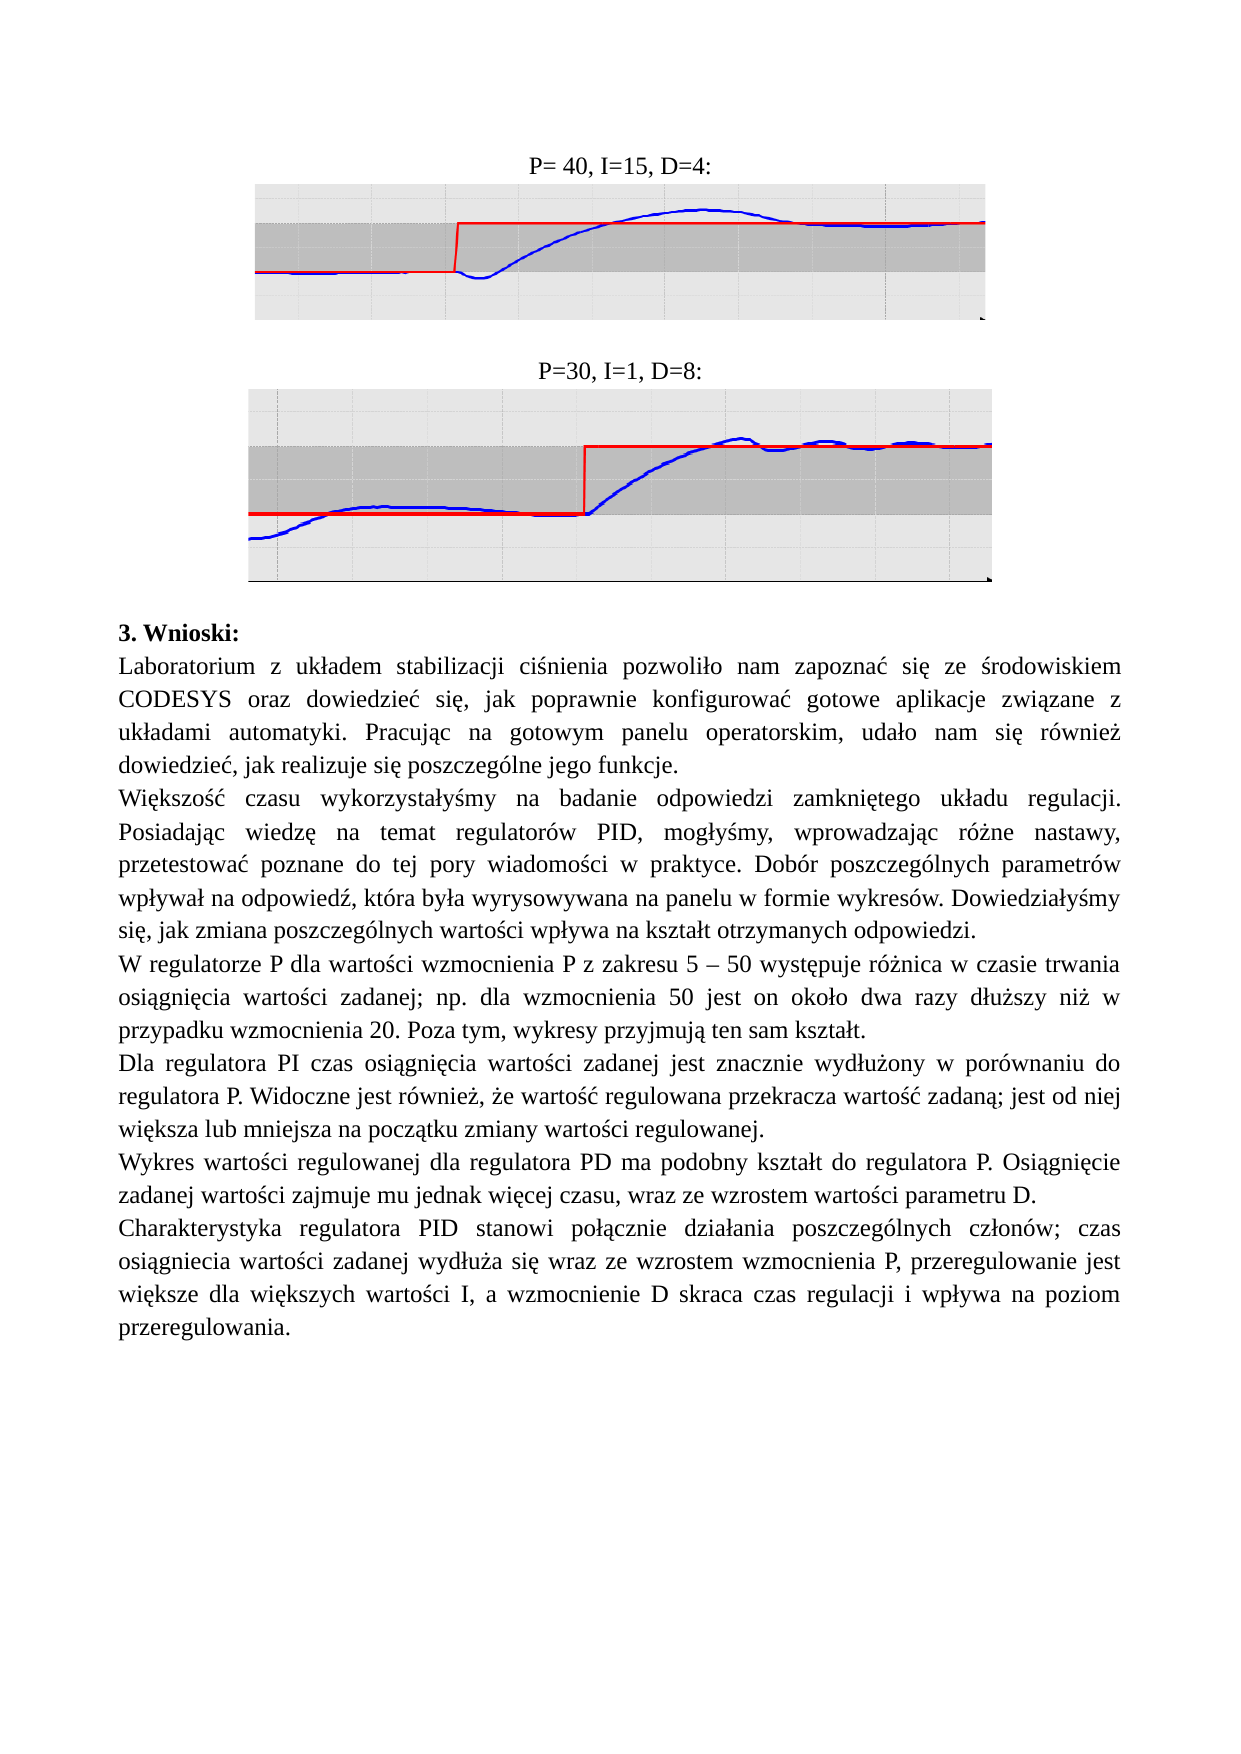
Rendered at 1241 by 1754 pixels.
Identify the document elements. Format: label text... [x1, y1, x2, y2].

text Charakterystyka regulatora PID stanowi połącznie działania poszczególnych członów; czas osiągniecia wartości zadanej wydłuża się wraz ze wzrostem wzmocnienia P, przeregulowanie jest większe dla większych wartości I, a wzmocnienie D skraca czas regulacji i wpływa na poziom przeregulowania. [118, 1213, 1122, 1341]
text Laboratorium z układem stabilizacji ciśnienia pozwoliło nam zapoznać się ze środowiskiem CODESYS oraz dowiedzieć się, jak poprawnie konfigurować gotowe aplikacje związane z układami automatyki. Pracując na gotowym panelu operatorskim, udało nam się również dowiedzieć, jak realizuje się poszczególne jego funkcje. [118, 651, 1122, 779]
text 3. Wnioski: [118, 618, 1122, 647]
text Większość czasu wykorzystałyśmy na badanie odpowiedzi zamkniętego układu regulacji. Posiadając wiedzę na temat regulatorów PID, mogłyśmy, wprowadzając różne nastawy, przetestować poznane do tej pory wiadomości w praktyce. Dobór poszczególnych parametrów wpływał na odpowiedź, która była wyrysowywana na panelu w formie wykresów. Dowiedziałyśmy się, jak zmiana poszczególnych wartości wpływa na kształt otrzymanych odpowiedzi. [118, 783, 1122, 944]
text P=30, I=1, D=8: [118, 356, 1122, 385]
text W regulatorze P dla wartości wzmocnienia P z zakresu 5 – 50 występuje różnica w czasie trwania osiągnięcia wartości zadanej; np. dla wzmocnienia 50 jest on około dwa razy dłuższy niż w przypadku wzmocnienia 20. Poza tym, wykresy przyjmują ten sam kształt. [118, 949, 1122, 1043]
text Wykres wartości regulowanej dla regulatora PD ma podobny kształt do regulatora P. Osiągnięcie zadanej wartości zajmuje mu jednak więcej czasu, wraz ze wzrostem wartości parametru D. [118, 1147, 1122, 1208]
text P= 40, I=15, D=4: [118, 151, 1122, 180]
text Dla regulatora PI czas osiągnięcia wartości zadanej jest znacznie wydłużony w porównaniu do regulatora P. Widoczne jest również, że wartość regulowana przekracza wartość zadaną; jest od niej większa lub mniejsza na początku zmiany wartości regulowanej. [118, 1048, 1122, 1142]
